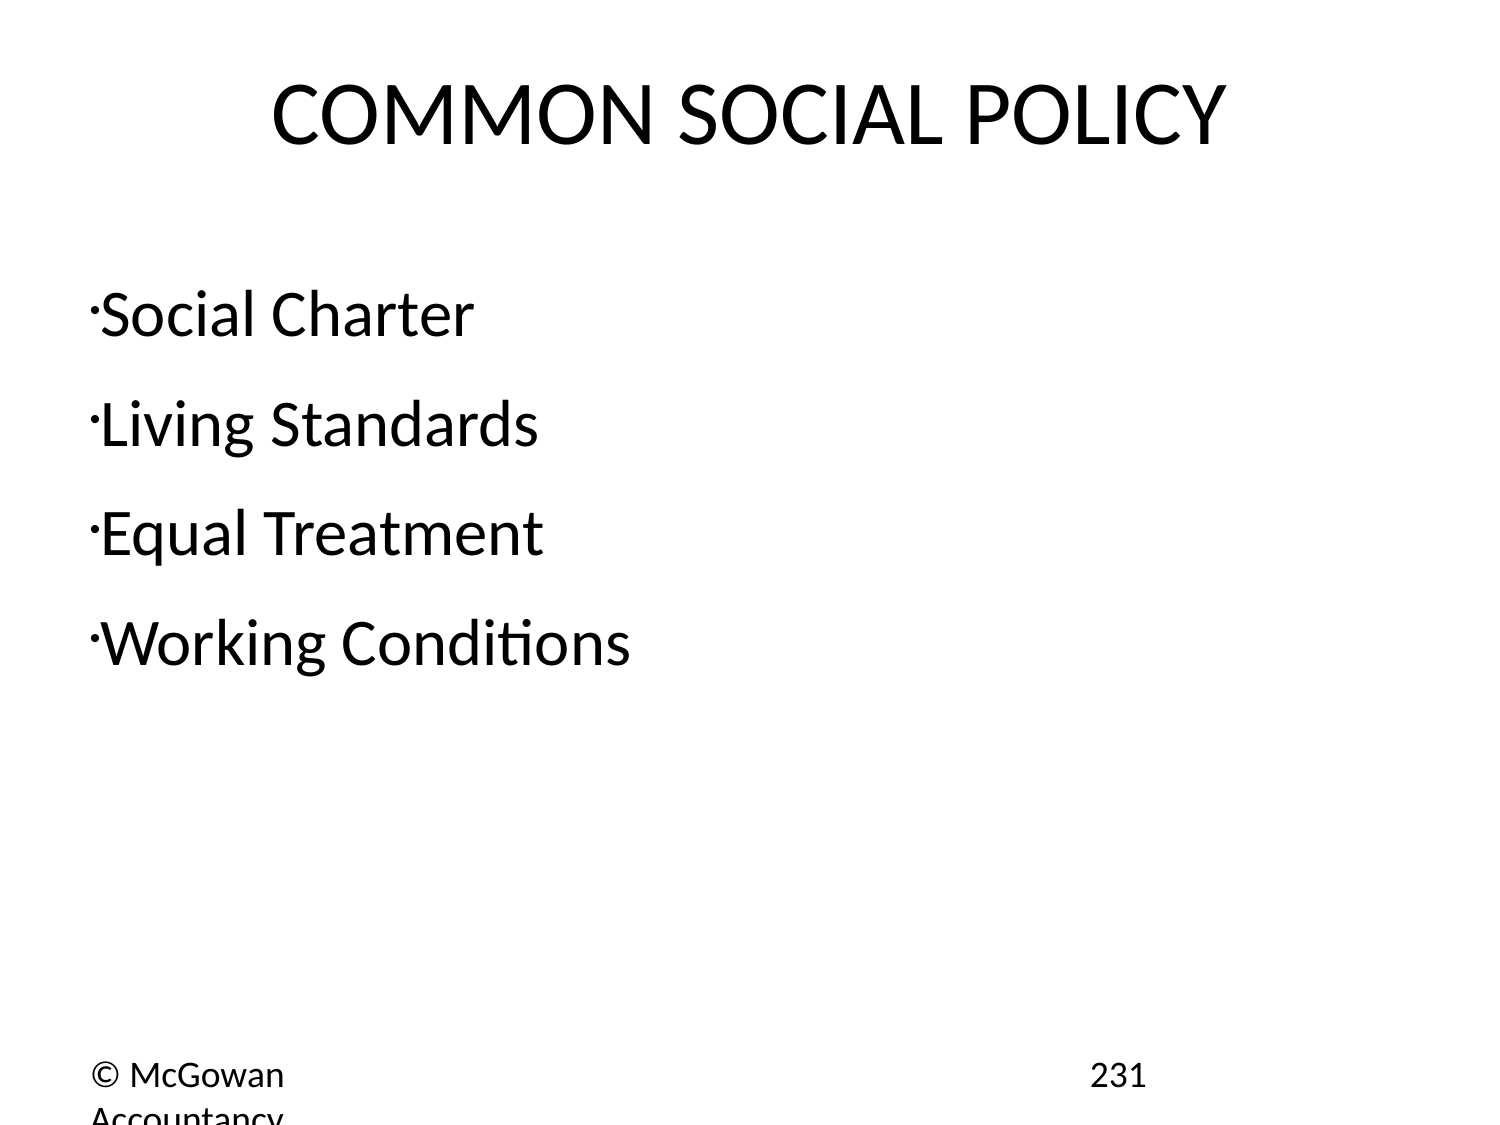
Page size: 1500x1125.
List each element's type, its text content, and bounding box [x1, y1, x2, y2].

list Social Charter Living Standards Equal Treatment Working Conditions [75, 262, 1425, 1005]
text_box [1074, 1042, 1425, 1103]
title COMMON SOCIAL POLICY [75, 45, 1425, 233]
text_box © McGowan Accountancy Services [75, 1042, 425, 1103]
